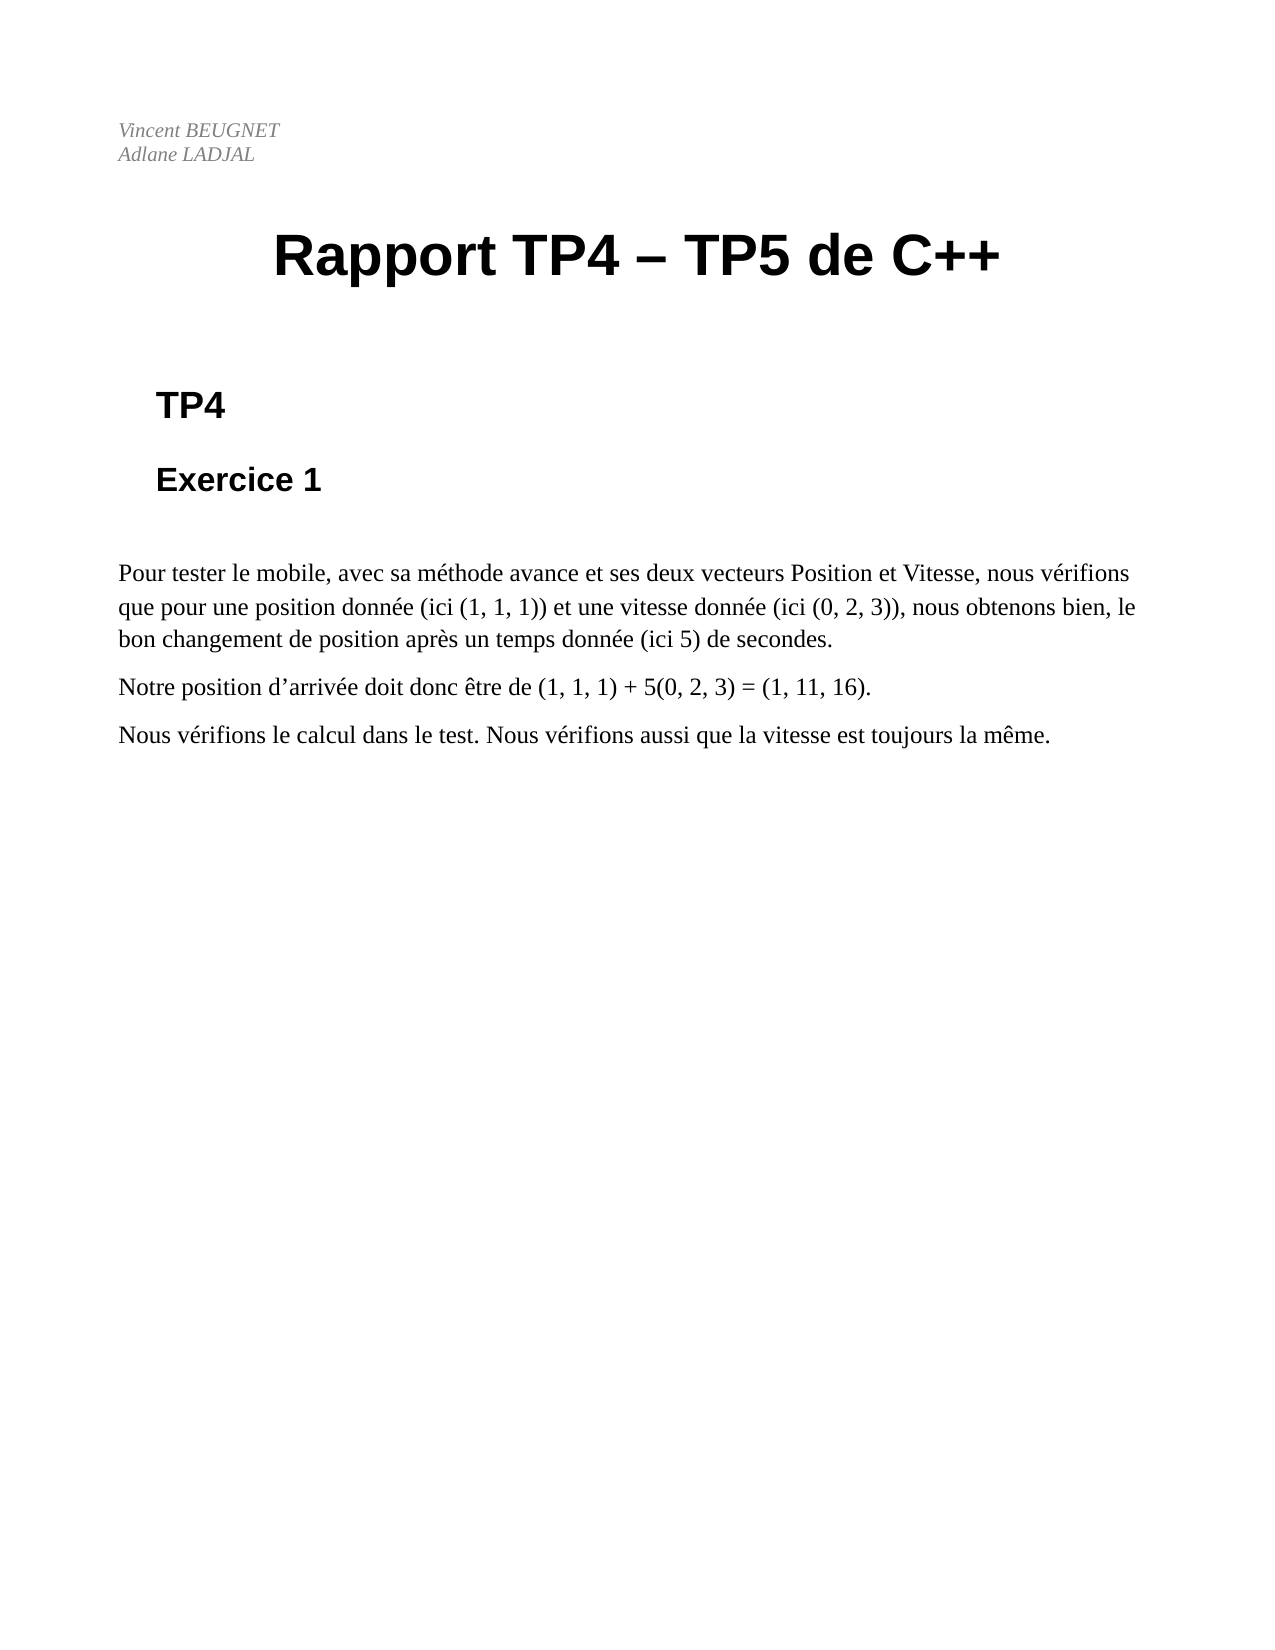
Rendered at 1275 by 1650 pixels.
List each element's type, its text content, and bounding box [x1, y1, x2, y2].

text Nous vérifions le calcul dans le test. Nous vérifions aussi que la vitesse est toujours la même. [118, 720, 1157, 748]
title Rapport TP4 – TP5 de C++ [118, 221, 1157, 288]
subtitle TP4 [156, 383, 1157, 426]
text Notre position d’arrivée doit donc être de (1, 1, 1) + 5(0, 2, 3) = (1, 11, 16). [118, 672, 1157, 701]
text Pour tester le mobile, avec sa méthode avance et ses deux vecteurs Position et Vitesse, nous vérifions que pour une position donnée (ici (1, 1, 1)) et une vitesse donnée (ici (0, 2, 3)), nous obtenons bien, le bon changement de position après un temps donnée (ici 5) de secondes. [118, 558, 1157, 653]
subtitle Exercice 1 [156, 460, 1157, 498]
